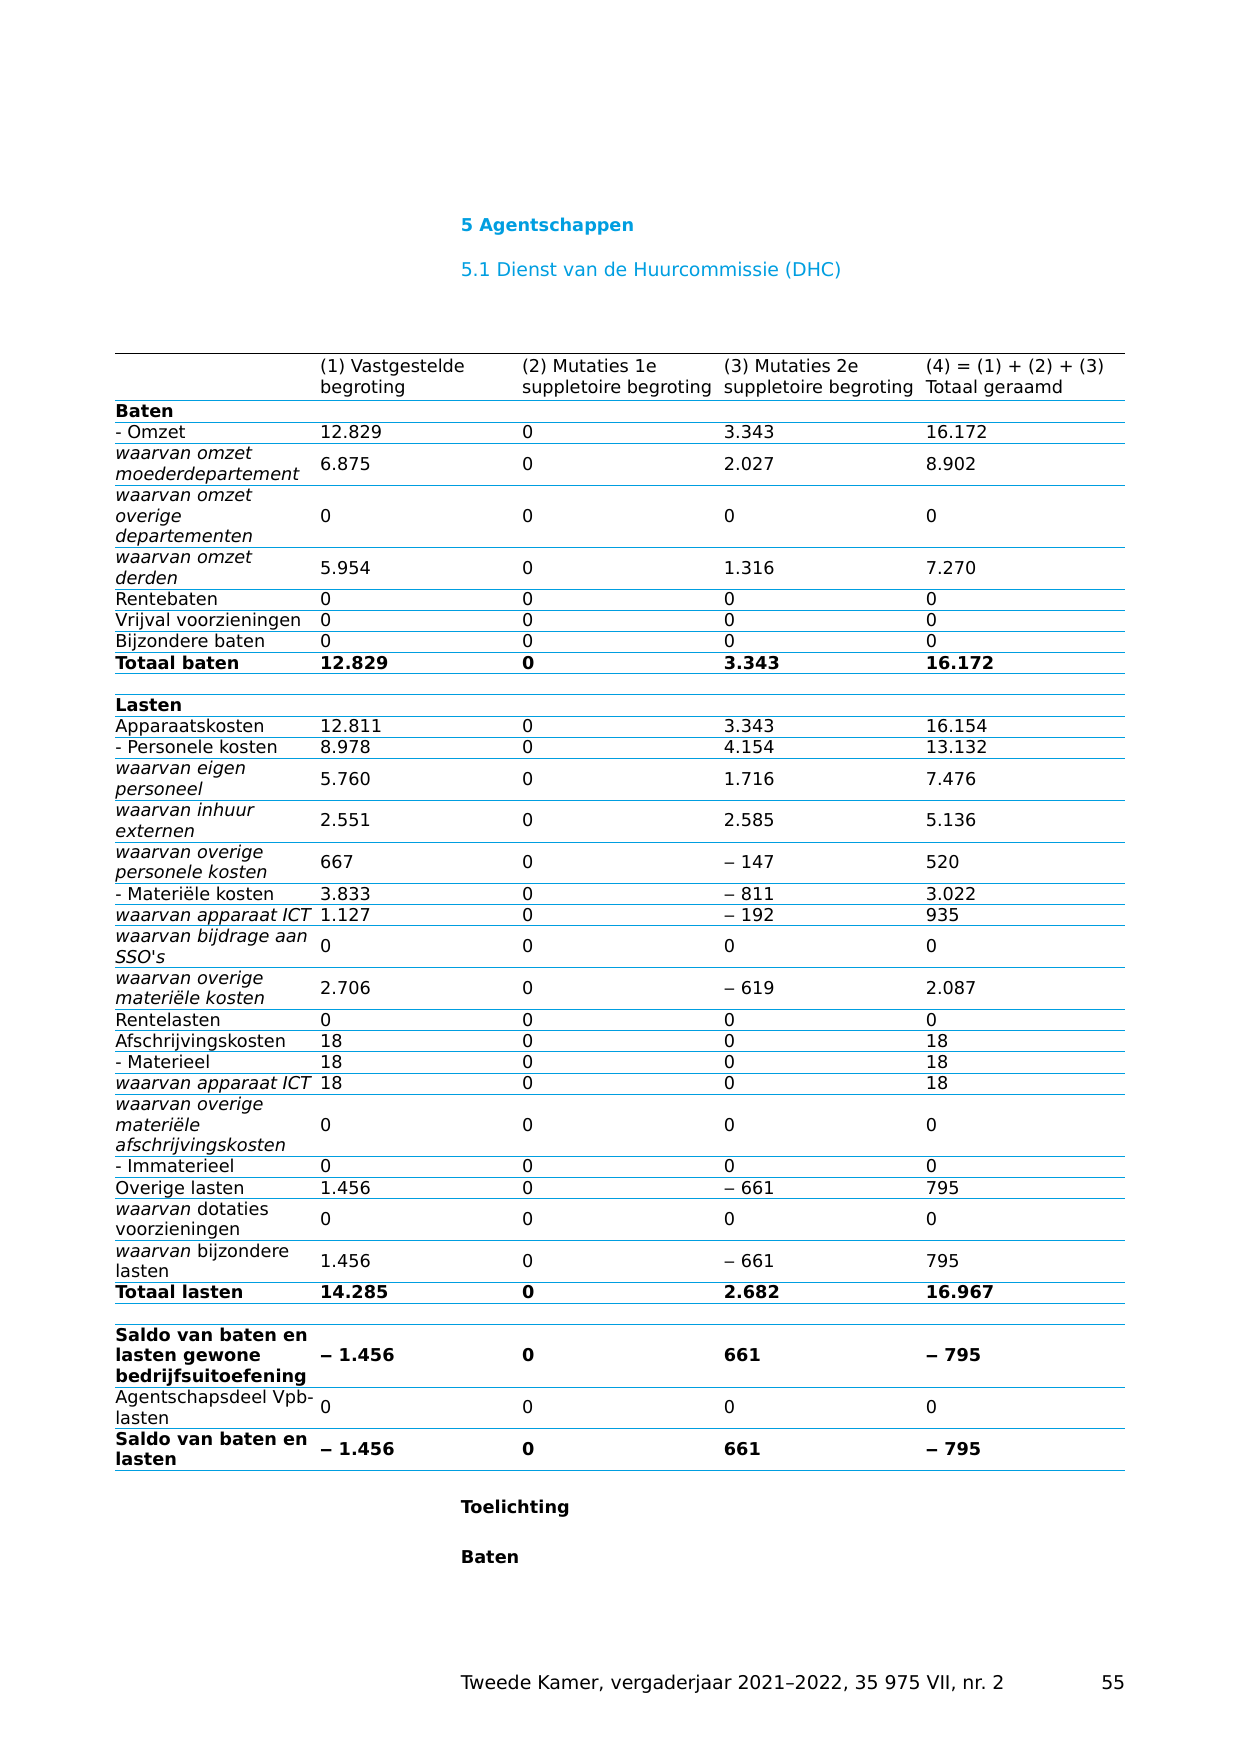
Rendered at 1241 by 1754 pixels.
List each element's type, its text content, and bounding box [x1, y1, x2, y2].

table_cell Afschrijvingskosten [115, 1031, 317, 1051]
text Toelichting [461, 1496, 1125, 1518]
table_cell 1.456 [317, 1241, 519, 1282]
table_cell 0 [519, 423, 721, 443]
table_cell 0 [923, 1388, 1125, 1428]
table_cell 0 [519, 486, 721, 547]
table_cell 0 [519, 1010, 721, 1030]
table_cell 0 [519, 1325, 721, 1386]
table_cell 0 [519, 1388, 721, 1428]
table_cell 12.829 [317, 653, 519, 673]
table_cell waarvan eigen personeel [115, 759, 317, 799]
table_cell waarvan bijzondere lasten [115, 1241, 317, 1282]
table_cell 1.127 [317, 905, 519, 925]
table_cell ‒ 795 [923, 1429, 1125, 1470]
table_cell waarvan overige materiële kosten [115, 968, 317, 1009]
table_cell Totaal lasten [115, 1283, 317, 1303]
table_cell ‒ 661 [721, 1178, 923, 1198]
table_cell waarvan omzet derden [115, 548, 317, 589]
table_cell 661 [721, 1429, 923, 1470]
table_cell 0 [721, 1095, 923, 1156]
table_cell 0 [519, 843, 721, 883]
table_cell 935 [923, 905, 1125, 925]
table_cell - Materieel [115, 1052, 317, 1072]
table_cell 12.829 [317, 423, 519, 443]
table_cell 0 [721, 590, 923, 610]
table_cell 3.022 [923, 884, 1125, 904]
table_cell ‒ 619 [721, 968, 923, 1009]
table_cell 13.132 [923, 738, 1125, 758]
table_cell 795 [923, 1178, 1125, 1198]
table_cell 0 [923, 611, 1125, 631]
table_cell 0 [519, 1241, 721, 1282]
table_cell 0 [317, 632, 519, 652]
table_cell 0 [721, 1388, 923, 1428]
table_cell 0 [317, 1010, 519, 1030]
table_cell 2.551 [317, 801, 519, 841]
table_cell [923, 401, 1125, 422]
table_cell [317, 1304, 519, 1324]
table_cell 0 [923, 1095, 1125, 1156]
table_cell 18 [317, 1074, 519, 1093]
table_cell 0 [519, 905, 721, 925]
table_cell 0 [317, 1199, 519, 1240]
table_cell ‒ 811 [721, 884, 923, 904]
table_cell [519, 674, 721, 694]
table_cell 2.706 [317, 968, 519, 1009]
table_cell 0 [519, 1074, 721, 1093]
table_cell 16.154 [923, 717, 1125, 737]
table_cell 2.585 [721, 801, 923, 841]
table_cell Overige lasten [115, 1178, 317, 1198]
table_cell - Materiële kosten [115, 884, 317, 904]
table_cell 0 [317, 590, 519, 610]
table_cell [923, 1304, 1125, 1324]
table_cell [317, 674, 519, 694]
table_cell [721, 401, 923, 422]
table_cell ‒ 1.456 [317, 1325, 519, 1386]
table_cell 0 [519, 653, 721, 673]
table_cell 0 [519, 1031, 721, 1051]
table_cell 0 [519, 1429, 721, 1470]
table_cell 4.154 [721, 738, 923, 758]
table_cell 0 [519, 590, 721, 610]
table_cell waarvan inhuur externen [115, 801, 317, 841]
table_cell 0 [721, 1074, 923, 1093]
table_cell 1.456 [317, 1178, 519, 1198]
table_cell 16.172 [923, 423, 1125, 443]
table_cell [923, 674, 1125, 694]
table_cell 3.343 [721, 653, 923, 673]
table_cell - Immaterieel [115, 1157, 317, 1177]
table_cell 5.136 [923, 801, 1125, 841]
table_cell 0 [519, 632, 721, 652]
table_cell (3) Mutaties 2e suppletoire begroting [721, 354, 923, 400]
table_cell 2.682 [721, 1283, 923, 1303]
table_cell [115, 1304, 317, 1324]
table_header Tabel 18 Exploitatieoverzicht Baten-lastenagentschap DHC (Tweede suppletoire begroting) (bedragen x € 1.000) [115, 305, 1125, 353]
table_cell ‒ 795 [923, 1325, 1125, 1386]
table_cell 0 [519, 1199, 721, 1240]
table_cell [317, 695, 519, 716]
table_cell [519, 401, 721, 422]
table_cell 0 [923, 1199, 1125, 1240]
table_cell 0 [317, 1095, 519, 1156]
table_cell 14.285 [317, 1283, 519, 1303]
table_cell 0 [721, 486, 923, 547]
table_cell 16.967 [923, 1283, 1125, 1303]
table_cell 520 [923, 843, 1125, 883]
table_cell [115, 674, 317, 694]
table_cell Agentschapsdeel Vpb-lasten [115, 1388, 317, 1428]
table_cell ‒ 192 [721, 905, 923, 925]
table_cell 1.316 [721, 548, 923, 589]
table_cell (4) = (1) + (2) + (3) Totaal geraamd [923, 354, 1125, 400]
table_cell 0 [923, 632, 1125, 652]
table_cell [721, 674, 923, 694]
table_cell [317, 401, 519, 422]
table_cell 0 [519, 738, 721, 758]
table_cell 3.343 [721, 717, 923, 737]
table_cell 0 [519, 759, 721, 799]
table_cell waarvan omzet moederdepartement [115, 444, 317, 484]
table_cell (1) Vastgestelde begroting [317, 354, 519, 400]
table_cell waarvan overige materiële afschrijvingskosten [115, 1095, 317, 1156]
title 5.1 Dienst van de Huurcommissie (DHC) [461, 259, 1125, 281]
table_cell 0 [317, 611, 519, 631]
table_cell 0 [519, 1095, 721, 1156]
table_cell 0 [519, 801, 721, 841]
text Baten [461, 1546, 1125, 1568]
table_cell 3.833 [317, 884, 519, 904]
table_cell [519, 1304, 721, 1324]
table_cell Saldo van baten en lasten gewone bedrijfsuitoefening [115, 1325, 317, 1386]
table_cell 0 [923, 486, 1125, 547]
table_cell 0 [519, 444, 721, 484]
table_cell ‒ 1.456 [317, 1429, 519, 1470]
table_cell [923, 695, 1125, 716]
table_cell Totaal baten [115, 653, 317, 673]
table_cell waarvan omzet overige departementen [115, 486, 317, 547]
table_cell waarvan bijdrage aan SSO's [115, 926, 317, 967]
table_cell 0 [721, 926, 923, 967]
table_cell 0 [519, 1178, 721, 1198]
table_cell 6.875 [317, 444, 519, 484]
table_cell - Omzet [115, 423, 317, 443]
table_cell 18 [923, 1074, 1125, 1093]
table_cell waarvan apparaat ICT [115, 1074, 317, 1093]
table_cell waarvan dotaties voorzieningen [115, 1199, 317, 1240]
table_cell 8.902 [923, 444, 1125, 484]
table_cell 0 [317, 1388, 519, 1428]
table_cell 5.760 [317, 759, 519, 799]
table_cell 0 [519, 548, 721, 589]
table_cell 0 [519, 1157, 721, 1177]
table_cell 16.172 [923, 653, 1125, 673]
table_cell [721, 695, 923, 716]
table_cell waarvan overige personele kosten [115, 843, 317, 883]
table_cell 7.270 [923, 548, 1125, 589]
table_cell Lasten [115, 695, 317, 716]
table_cell Bijzondere baten [115, 632, 317, 652]
table_cell 0 [923, 590, 1125, 610]
table_cell ‒ 147 [721, 843, 923, 883]
table_cell 0 [317, 926, 519, 967]
table_cell 18 [317, 1031, 519, 1051]
table_cell 0 [519, 1052, 721, 1072]
table_cell 0 [519, 1283, 721, 1303]
table_cell waarvan apparaat ICT [115, 905, 317, 925]
table_cell 667 [317, 843, 519, 883]
table_cell 7.476 [923, 759, 1125, 799]
table_cell [115, 354, 317, 400]
table_cell 0 [721, 611, 923, 631]
table_cell 18 [923, 1031, 1125, 1051]
table_cell 18 [317, 1052, 519, 1072]
table_cell 0 [519, 968, 721, 1009]
table_cell - Personele kosten [115, 738, 317, 758]
table_cell 0 [923, 1157, 1125, 1177]
table_cell Vrijval voorzieningen [115, 611, 317, 631]
table_cell 795 [923, 1241, 1125, 1282]
table_cell 0 [519, 884, 721, 904]
table_cell 1.716 [721, 759, 923, 799]
table_cell 5.954 [317, 548, 519, 589]
table_cell 0 [519, 611, 721, 631]
table_cell Apparaatskosten [115, 717, 317, 737]
table_cell Saldo van baten en lasten [115, 1429, 317, 1470]
table_cell 0 [721, 1010, 923, 1030]
table_cell 0 [519, 717, 721, 737]
table_cell 0 [721, 1157, 923, 1177]
table_cell 0 [923, 1010, 1125, 1030]
table_cell Rentebaten [115, 590, 317, 610]
table_cell [519, 695, 721, 716]
table_cell 18 [923, 1052, 1125, 1072]
table_cell 0 [317, 1157, 519, 1177]
table_cell (2) Mutaties 1e suppletoire begroting [519, 354, 721, 400]
table_cell 0 [519, 926, 721, 967]
table_cell 0 [721, 632, 923, 652]
table_cell 2.027 [721, 444, 923, 484]
table_cell ‒ 661 [721, 1241, 923, 1282]
table_cell Baten [115, 401, 317, 422]
table_cell 0 [317, 486, 519, 547]
table_cell Rentelasten [115, 1010, 317, 1030]
title 5 Agentschappen [461, 213, 1125, 236]
table_cell [721, 1304, 923, 1324]
table_cell 661 [721, 1325, 923, 1386]
table_cell 0 [721, 1052, 923, 1072]
table_cell 0 [923, 926, 1125, 967]
table_cell 12.811 [317, 717, 519, 737]
table_cell 0 [721, 1031, 923, 1051]
table_cell 2.087 [923, 968, 1125, 1009]
table_cell 3.343 [721, 423, 923, 443]
table_cell 0 [721, 1199, 923, 1240]
table_cell 8.978 [317, 738, 519, 758]
